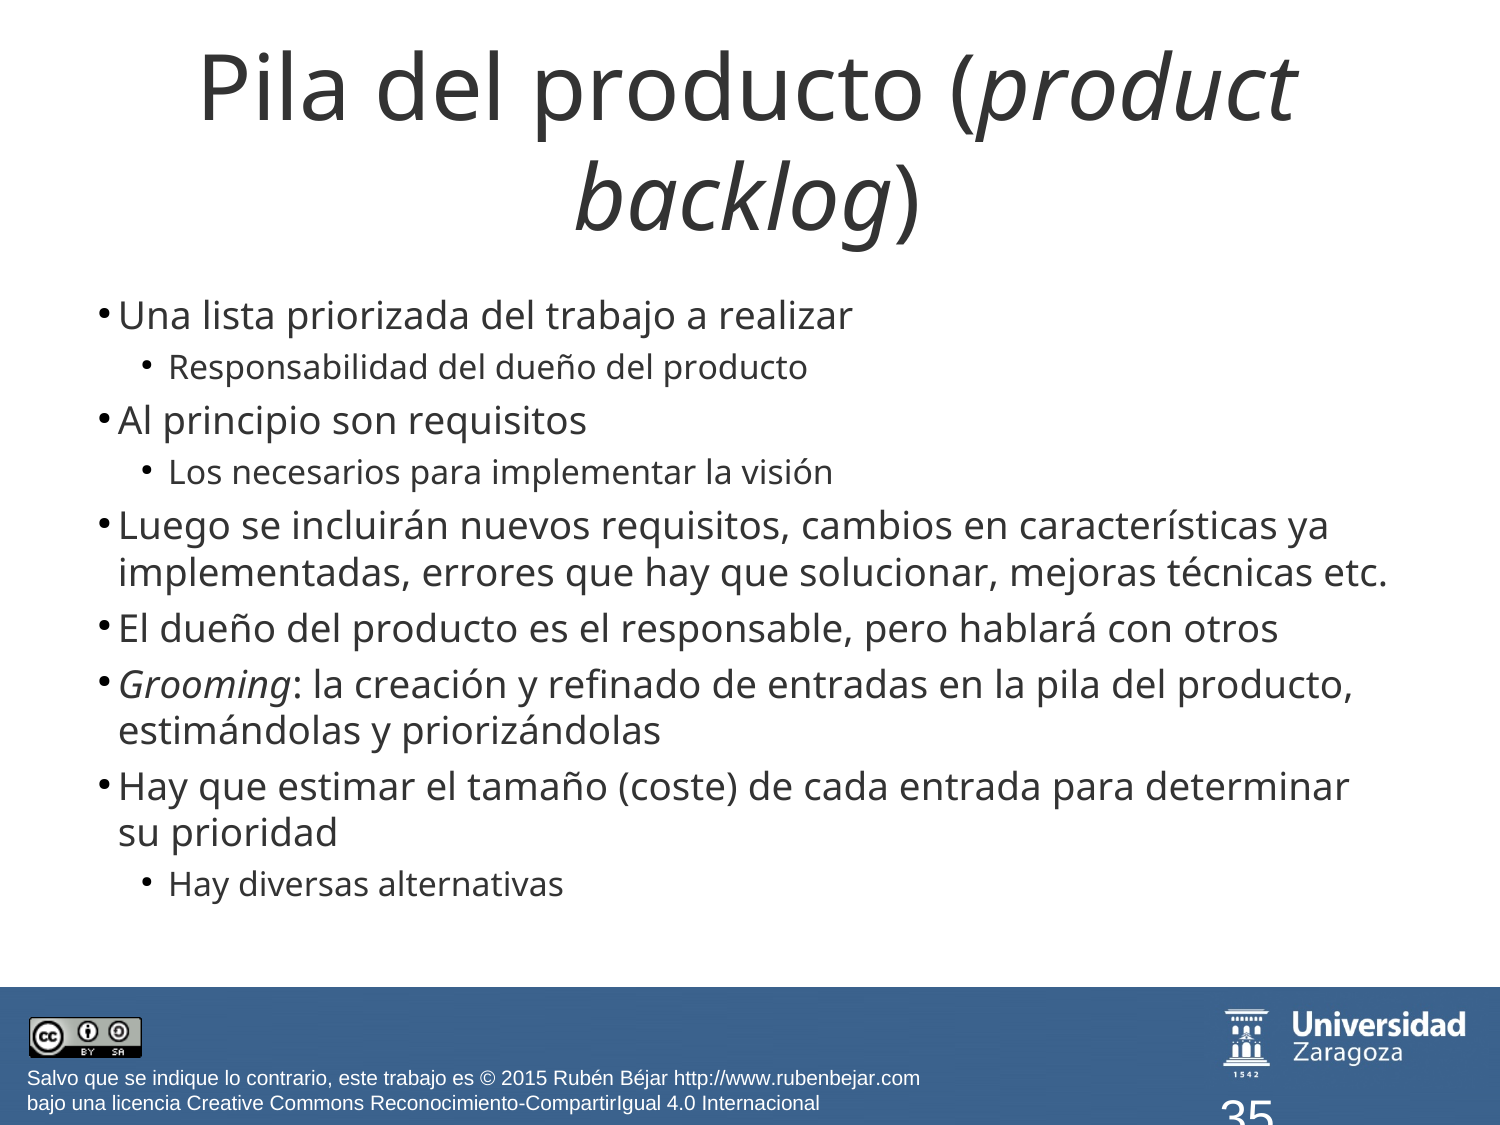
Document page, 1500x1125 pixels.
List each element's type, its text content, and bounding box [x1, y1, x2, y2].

list Una lista priorizada del trabajo a realizar Responsabilidad del dueño del producto Al principio son requisitos Los necesarios para implementar la visión Luego se incluirán nuevos requisitos, cambios en características ya implementadas, errores que hay que solucionar, mejoras técnicas etc. El dueño del producto es el responsable, pero hablará con otros Grooming: la creación y refinado de entradas en la pila del producto, estimándolas y priorizándolas Hay que estimar el tamaño (coste) de cada entrada para determinar su prioridad Hay diversas alternativas [82, 283, 1418, 936]
picture [0, 987, 1500, 1125]
title Pila del producto (product backlog) [74, 21, 1420, 257]
